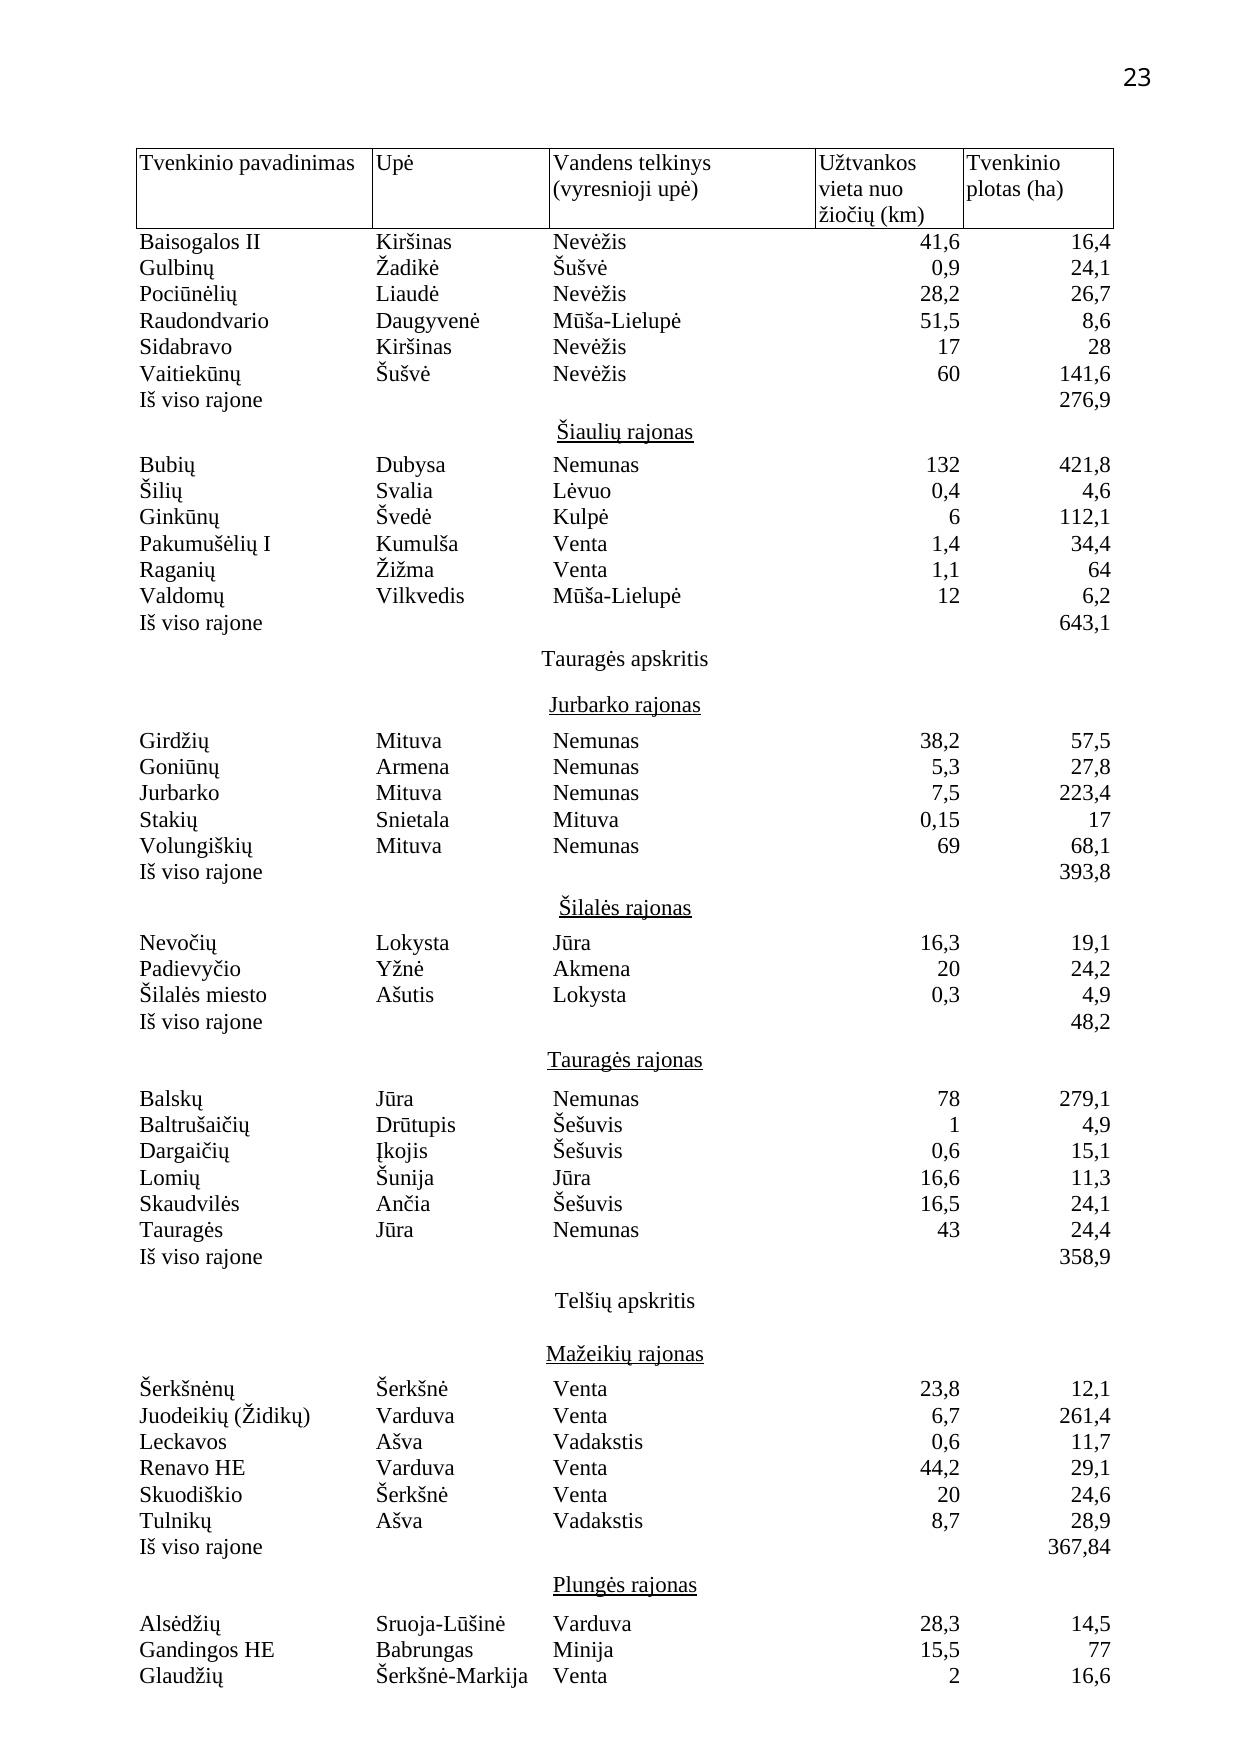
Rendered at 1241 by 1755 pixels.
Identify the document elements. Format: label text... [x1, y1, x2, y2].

table_cell Telšių apskritis [136, 1269, 1114, 1331]
table_cell Šiaulių rajonas [136, 412, 1114, 451]
table_cell Varduva [373, 1454, 549, 1481]
table_cell 16,5 [815, 1190, 963, 1217]
table_cell 112,1 [963, 504, 1114, 530]
table_cell [815, 386, 963, 412]
table_cell 6 [815, 504, 963, 530]
table_cell Kiršinas [373, 333, 549, 359]
table_cell 16,6 [815, 1164, 963, 1190]
table_cell Nevočių [136, 929, 372, 955]
table_cell Varduva [550, 1610, 815, 1636]
table_cell 16,4 [963, 229, 1114, 254]
table_cell Lėvuo [550, 477, 815, 503]
table_cell [550, 859, 815, 885]
table_cell Plungės rajonas [136, 1560, 1114, 1610]
table_cell Šerkšnė-Markija [373, 1663, 549, 1689]
table_cell Juodeikių (Židikų) [136, 1402, 372, 1428]
table_cell Nemunas [550, 451, 815, 477]
table_cell Vadakstis [550, 1507, 815, 1533]
table_cell 0,3 [815, 981, 963, 1008]
table_cell [373, 859, 549, 885]
table_cell 38,2 [815, 727, 963, 753]
table_cell 0,6 [815, 1428, 963, 1454]
table_cell Minija [550, 1636, 815, 1662]
table_header Upė [373, 149, 549, 228]
table_cell Mažeikių rajonas [136, 1331, 1114, 1375]
table_cell 223,4 [963, 779, 1114, 806]
table_cell Iš viso rajone [136, 1243, 372, 1269]
table_cell Ančia [373, 1190, 549, 1217]
table_cell 51,5 [815, 307, 963, 333]
table_cell 24,1 [963, 254, 1114, 281]
table_cell 17 [963, 806, 1114, 832]
table_cell 78 [815, 1085, 963, 1111]
table_cell 48,2 [963, 1008, 1114, 1034]
table_cell [815, 609, 963, 635]
table_cell 29,1 [963, 1454, 1114, 1481]
table_cell 20 [815, 955, 963, 981]
table_cell 41,6 [815, 229, 963, 254]
table_cell 8,7 [815, 1507, 963, 1533]
table_cell Dargaičių [136, 1138, 372, 1164]
table_cell Alsėdžių [136, 1610, 372, 1636]
table_cell Šunija [373, 1164, 549, 1190]
table_cell Nemunas [550, 1085, 815, 1111]
table_cell Tauragės apskritis [136, 635, 1114, 681]
table_cell Gandingos HE [136, 1636, 372, 1662]
table_header Užtvankos vieta nuo žiočių (km) [816, 149, 963, 228]
table_cell 1 [815, 1111, 963, 1137]
table_cell 17 [815, 333, 963, 359]
table_cell 8,6 [963, 307, 1114, 333]
table_cell 24,6 [963, 1481, 1114, 1507]
table_cell 19,1 [963, 929, 1114, 955]
table_header Tvenkinio plotas (ha) [964, 149, 1113, 228]
table_cell Iš viso rajone [136, 1008, 372, 1034]
table_cell [373, 1534, 549, 1560]
table_cell 6,7 [815, 1402, 963, 1428]
table_cell Bubių [136, 451, 372, 477]
table_cell Kulpė [550, 504, 815, 530]
table_cell 34,4 [963, 530, 1114, 556]
table_cell [815, 1243, 963, 1269]
table_cell 421,8 [963, 451, 1114, 477]
table_cell [550, 1008, 815, 1034]
table_cell Nevėžis [550, 333, 815, 359]
table_cell Šilalės miesto [136, 981, 372, 1008]
table_cell Liaudė [373, 281, 549, 307]
table_cell Volungiškių [136, 832, 372, 858]
table_cell Girdžių [136, 727, 372, 753]
table_cell 16,3 [815, 929, 963, 955]
table_cell 28,2 [815, 281, 963, 307]
table_cell [373, 609, 549, 635]
table_cell 43 [815, 1217, 963, 1243]
table_cell 12,1 [963, 1375, 1114, 1402]
table_cell Snietala [373, 806, 549, 832]
table_cell [373, 1243, 549, 1269]
table_cell 77 [963, 1636, 1114, 1662]
table_cell Renavo HE [136, 1454, 372, 1481]
table_cell Ašva [373, 1507, 549, 1533]
table_cell Skaudvilės [136, 1190, 372, 1217]
table_cell Venta [550, 1375, 815, 1402]
table_cell Ašva [373, 1428, 549, 1454]
table_cell Šerkšnė [373, 1375, 549, 1402]
table_cell 4,6 [963, 477, 1114, 503]
table_cell 279,1 [963, 1085, 1114, 1111]
table_cell Pociūnėlių [136, 281, 372, 307]
table_cell Jurbarko [136, 779, 372, 806]
table_cell Mituva [550, 806, 815, 832]
table_cell Svalia [373, 477, 549, 503]
table_cell Venta [550, 1454, 815, 1481]
table_cell Lomių [136, 1164, 372, 1190]
table_cell [550, 386, 815, 412]
table_cell Mūša-Lielupė [550, 583, 815, 609]
table_cell Mituva [373, 832, 549, 858]
table_cell 4,9 [963, 1111, 1114, 1137]
table_cell Pakumušėlių I [136, 530, 372, 556]
table_cell Raudondvario [136, 307, 372, 333]
table_cell 14,5 [963, 1610, 1114, 1636]
table_cell Drūtupis [373, 1111, 549, 1137]
table_cell Skuodiškio [136, 1481, 372, 1507]
table_cell 24,4 [963, 1217, 1114, 1243]
table_cell 23,8 [815, 1375, 963, 1402]
table_cell 24,1 [963, 1190, 1114, 1217]
table_cell 141,6 [963, 360, 1114, 386]
table_cell 1,1 [815, 556, 963, 582]
table_cell Šušvė [373, 360, 549, 386]
table_cell [373, 1008, 549, 1034]
table_cell Leckavos [136, 1428, 372, 1454]
table_cell Jūra [373, 1085, 549, 1111]
table_cell 57,5 [963, 727, 1114, 753]
table_cell Baltrušaičių [136, 1111, 372, 1137]
table_cell [373, 386, 549, 412]
table_cell Ginkūnų [136, 504, 372, 530]
table_cell [550, 609, 815, 635]
table_cell 132 [815, 451, 963, 477]
table_cell Padievyčio [136, 955, 372, 981]
table_cell Tauragės rajonas [136, 1034, 1114, 1085]
table_cell Vadakstis [550, 1428, 815, 1454]
table_cell Lokysta [550, 981, 815, 1008]
table_header Vandens telkinys (vyresnioji upė) [550, 149, 815, 228]
table_cell Įkojis [373, 1138, 549, 1164]
table_cell Nemunas [550, 753, 815, 779]
table_cell Mituva [373, 727, 549, 753]
table_cell Stakių [136, 806, 372, 832]
table_cell 261,4 [963, 1402, 1114, 1428]
table_cell Venta [550, 1663, 815, 1689]
table_cell 643,1 [963, 609, 1114, 635]
table_cell 1,4 [815, 530, 963, 556]
table_cell Balskų [136, 1085, 372, 1111]
table_cell Nemunas [550, 832, 815, 858]
table_cell Kumulša [373, 530, 549, 556]
table_cell Ašutis [373, 981, 549, 1008]
table_cell 276,9 [963, 386, 1114, 412]
table_cell Babrungas [373, 1636, 549, 1662]
table_cell Sidabravo [136, 333, 372, 359]
table_cell Žižma [373, 556, 549, 582]
table_cell 15,5 [815, 1636, 963, 1662]
table_cell Nevėžis [550, 360, 815, 386]
table_cell 11,7 [963, 1428, 1114, 1454]
table_cell Kiršinas [373, 229, 549, 254]
table_cell Šerkšnėnų [136, 1375, 372, 1402]
table_cell 20 [815, 1481, 963, 1507]
table_cell Iš viso rajone [136, 859, 372, 885]
table_cell 2 [815, 1663, 963, 1689]
table_cell Yžnė [373, 955, 549, 981]
table_cell Jūra [373, 1217, 549, 1243]
table_cell Vaitiekūnų [136, 360, 372, 386]
table_cell Glaudžių [136, 1663, 372, 1689]
table_cell 6,2 [963, 583, 1114, 609]
table_cell Žadikė [373, 254, 549, 281]
table_cell Venta [550, 530, 815, 556]
table_cell 0,6 [815, 1138, 963, 1164]
table_cell [815, 859, 963, 885]
table_cell Nemunas [550, 1217, 815, 1243]
table_cell Sruoja-Lūšinė [373, 1610, 549, 1636]
table_cell Tulnikų [136, 1507, 372, 1533]
table_cell 5,3 [815, 753, 963, 779]
table_cell Švedė [373, 504, 549, 530]
table_cell 69 [815, 832, 963, 858]
table_cell 16,6 [963, 1663, 1114, 1689]
table_cell Valdomų [136, 583, 372, 609]
table_cell Iš viso rajone [136, 386, 372, 412]
table_cell Armena [373, 753, 549, 779]
table_cell 27,8 [963, 753, 1114, 779]
table_cell 28 [963, 333, 1114, 359]
table_cell [815, 1008, 963, 1034]
table_cell Nevėžis [550, 281, 815, 307]
table_cell 24,2 [963, 955, 1114, 981]
table_cell 28,3 [815, 1610, 963, 1636]
table_cell 7,5 [815, 779, 963, 806]
table_cell 44,2 [815, 1454, 963, 1481]
table_cell 367,84 [963, 1534, 1114, 1560]
table_cell Šešuvis [550, 1138, 815, 1164]
table_cell 358,9 [963, 1243, 1114, 1269]
table_cell Venta [550, 1402, 815, 1428]
table_cell Akmena [550, 955, 815, 981]
table_cell 15,1 [963, 1138, 1114, 1164]
table_header Tvenkinio pavadinimas [137, 149, 372, 228]
table_cell 12 [815, 583, 963, 609]
table_cell 0,9 [815, 254, 963, 281]
table_cell Mūša-Lielupė [550, 307, 815, 333]
table_cell 60 [815, 360, 963, 386]
table_cell Šušvė [550, 254, 815, 281]
table_cell Jūra [550, 929, 815, 955]
table_cell Lokysta [373, 929, 549, 955]
table_cell Varduva [373, 1402, 549, 1428]
table_cell Šerkšnė [373, 1481, 549, 1507]
table_cell Jūra [550, 1164, 815, 1190]
table_cell 393,8 [963, 859, 1114, 885]
table_cell Daugyvenė [373, 307, 549, 333]
table_cell [550, 1243, 815, 1269]
table_cell Raganių [136, 556, 372, 582]
table_cell Šilių [136, 477, 372, 503]
table_cell 11,3 [963, 1164, 1114, 1190]
table_cell Gulbinų [136, 254, 372, 281]
table_cell Nemunas [550, 779, 815, 806]
table_cell Jurbarko rajonas [136, 681, 1114, 727]
table_cell Venta [550, 556, 815, 582]
table_cell [550, 1534, 815, 1560]
table_cell Venta [550, 1481, 815, 1507]
table_cell Tauragės [136, 1217, 372, 1243]
table_cell 64 [963, 556, 1114, 582]
table_cell Nevėžis [550, 229, 815, 254]
table_cell Dubysa [373, 451, 549, 477]
table_cell Mituva [373, 779, 549, 806]
table_cell Nemunas [550, 727, 815, 753]
table_cell Šešuvis [550, 1190, 815, 1217]
table_cell Šešuvis [550, 1111, 815, 1137]
table_cell Baisogalos II [136, 229, 372, 254]
table_cell Šilalės rajonas [136, 885, 1114, 929]
table_cell 28,9 [963, 1507, 1114, 1533]
table_cell 26,7 [963, 281, 1114, 307]
table_cell [815, 1534, 963, 1560]
table_cell 68,1 [963, 832, 1114, 858]
table_cell Iš viso rajone [136, 609, 372, 635]
table_cell Vilkvedis [373, 583, 549, 609]
table_cell 0,4 [815, 477, 963, 503]
table_cell 0,15 [815, 806, 963, 832]
table_cell Goniūnų [136, 753, 372, 779]
table_cell 4,9 [963, 981, 1114, 1008]
table_cell Iš viso rajone [136, 1534, 372, 1560]
